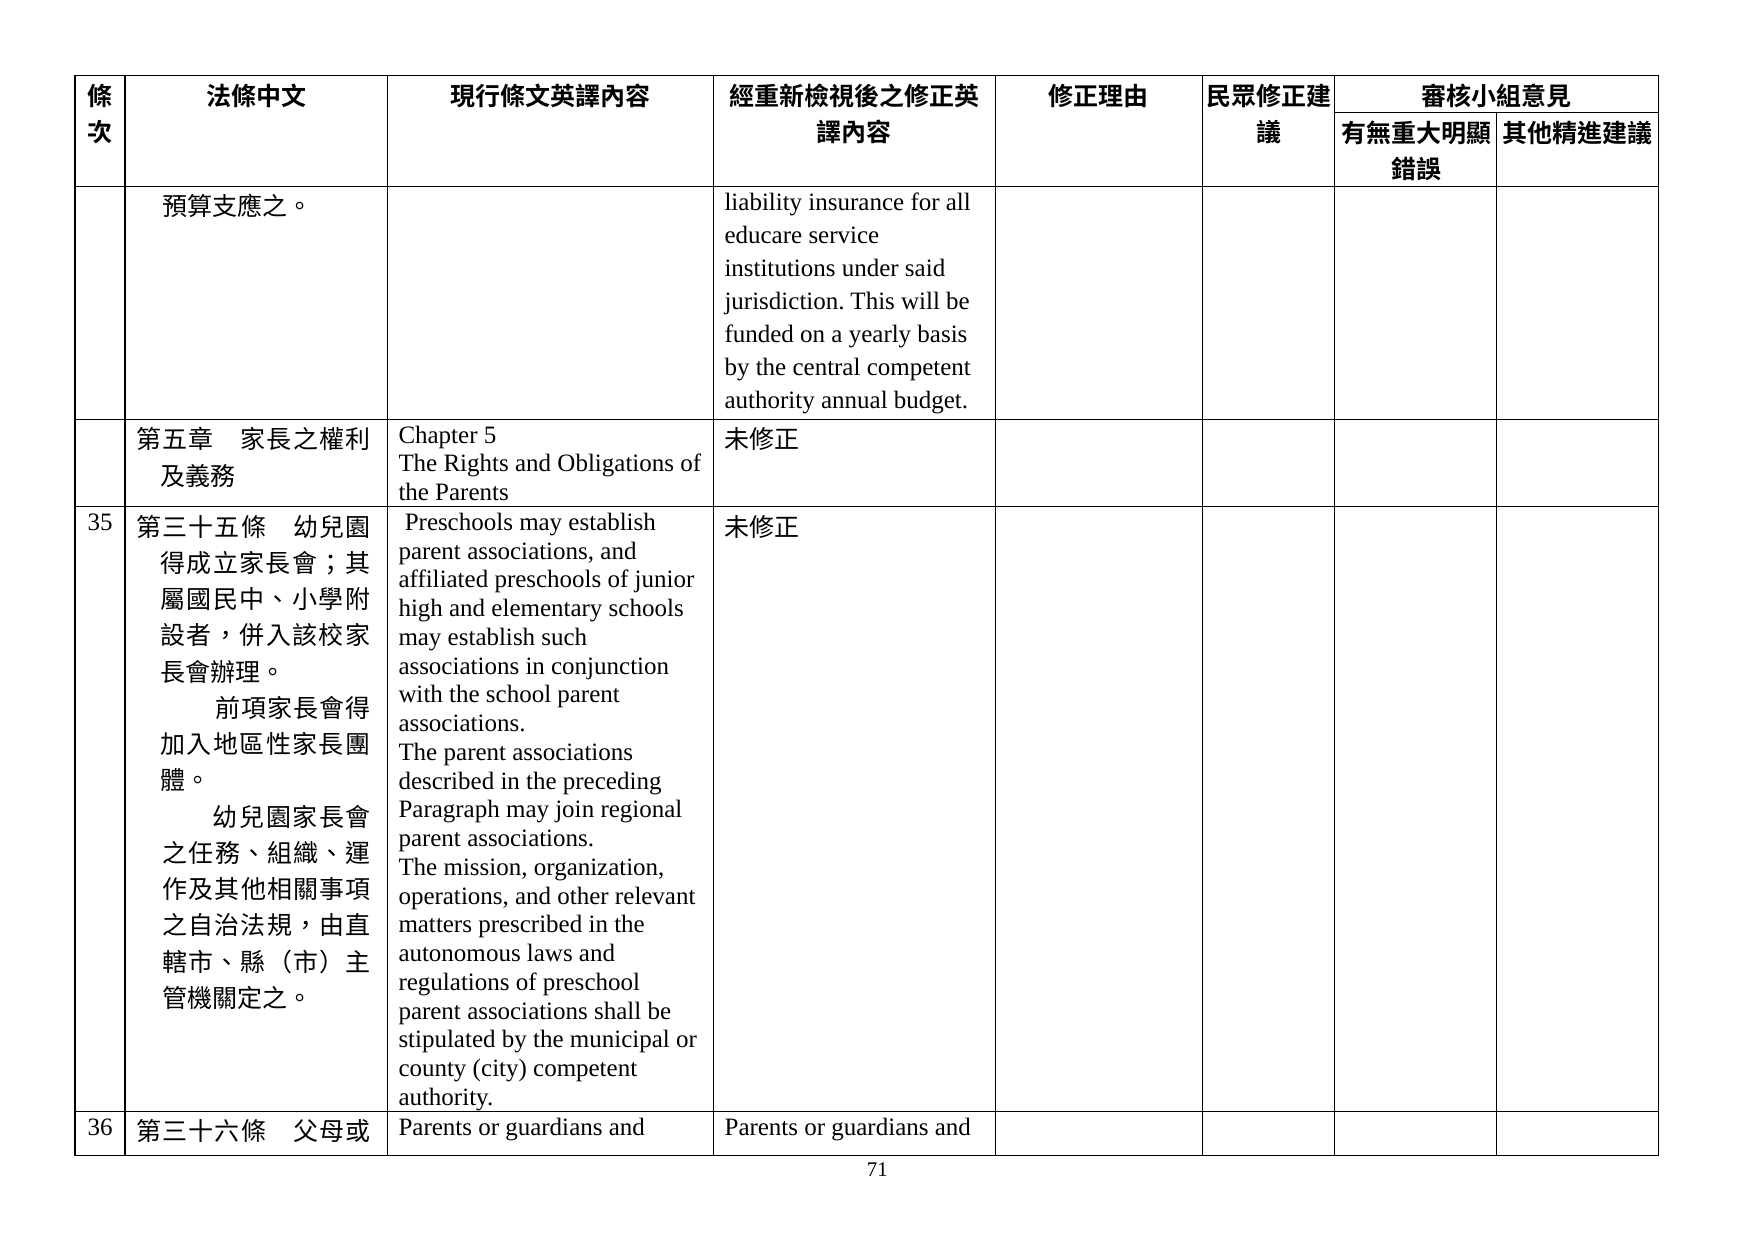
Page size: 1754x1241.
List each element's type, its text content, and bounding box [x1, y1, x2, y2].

table_cell liability insurance for all educare service institutions under said jurisdiction. This will be funded on a yearly basis by the central competent authority annual budget. [714, 187, 995, 419]
table_cell [1203, 187, 1334, 419]
table_cell 第五章 家長之權利及義務 [126, 420, 387, 506]
table_header 民眾修正建議 [1203, 76, 1334, 186]
table_cell [1203, 507, 1334, 1111]
table_cell [1497, 507, 1658, 1111]
table_cell 未修正 [714, 420, 995, 506]
table_cell Chapter 5 The Rights and Obligations of the Parents [388, 420, 713, 506]
table_header 審核小組意見 [1335, 76, 1658, 112]
table_cell [76, 420, 124, 506]
table_header 修正理由 [996, 76, 1202, 186]
table_cell 35 [76, 507, 124, 1111]
table_header 現行條文英譯內容 [388, 76, 713, 186]
table_cell [996, 1112, 1202, 1154]
table_cell [1335, 507, 1496, 1111]
table_cell [1497, 420, 1658, 506]
table_cell [1497, 1112, 1658, 1154]
table_cell 未修正 [714, 507, 995, 1111]
table_cell [1203, 1112, 1334, 1154]
table_cell [1335, 420, 1496, 506]
table_cell [1203, 420, 1334, 506]
table_cell 第三十五條 幼兒園得成立家長會；其屬國民中、小學附設者，併入該校家長會辦理。 前項家長會得加入地區性家長團體。 幼兒園家長會之任務、組織、運作及其他相關事項之自治法規，由直轄市、縣（市）主管機關定之。 [126, 507, 387, 1111]
table_header 條次 [76, 76, 124, 186]
table_header 經重新檢視後之修正英譯內容 [714, 76, 995, 186]
table_cell [1335, 1112, 1496, 1154]
table_cell [388, 187, 713, 419]
table_cell 第三十六條 父母或 [126, 1112, 387, 1154]
table_cell [996, 420, 1202, 506]
table_cell 有無重大明顯錯誤 [1335, 113, 1496, 186]
table_cell Parents or guardians and [714, 1112, 995, 1154]
table_cell [1335, 187, 1496, 419]
table_cell [996, 507, 1202, 1111]
table_cell 36 [76, 1112, 124, 1154]
table_cell [1497, 187, 1658, 419]
table_cell 預算支應之。 [126, 187, 387, 419]
table_cell [76, 187, 124, 419]
table_cell Parents or guardians and [388, 1112, 713, 1154]
table_header 法條中文 [126, 76, 387, 186]
table_cell [996, 187, 1202, 419]
table_cell 其他精進建議 [1497, 113, 1658, 186]
table_cell Preschools may establish parent associations, and affiliated preschools of junior high and elementary schools may establish such associations in conjunction with the school parent associations. The parent associations described in the preceding Paragraph may join regional parent associations. The mission, organization, operations, and other relevant matters prescribed in the autonomous laws and regulations of preschool parent associations shall be stipulated by the municipal or county (city) competent authority. [388, 507, 713, 1111]
